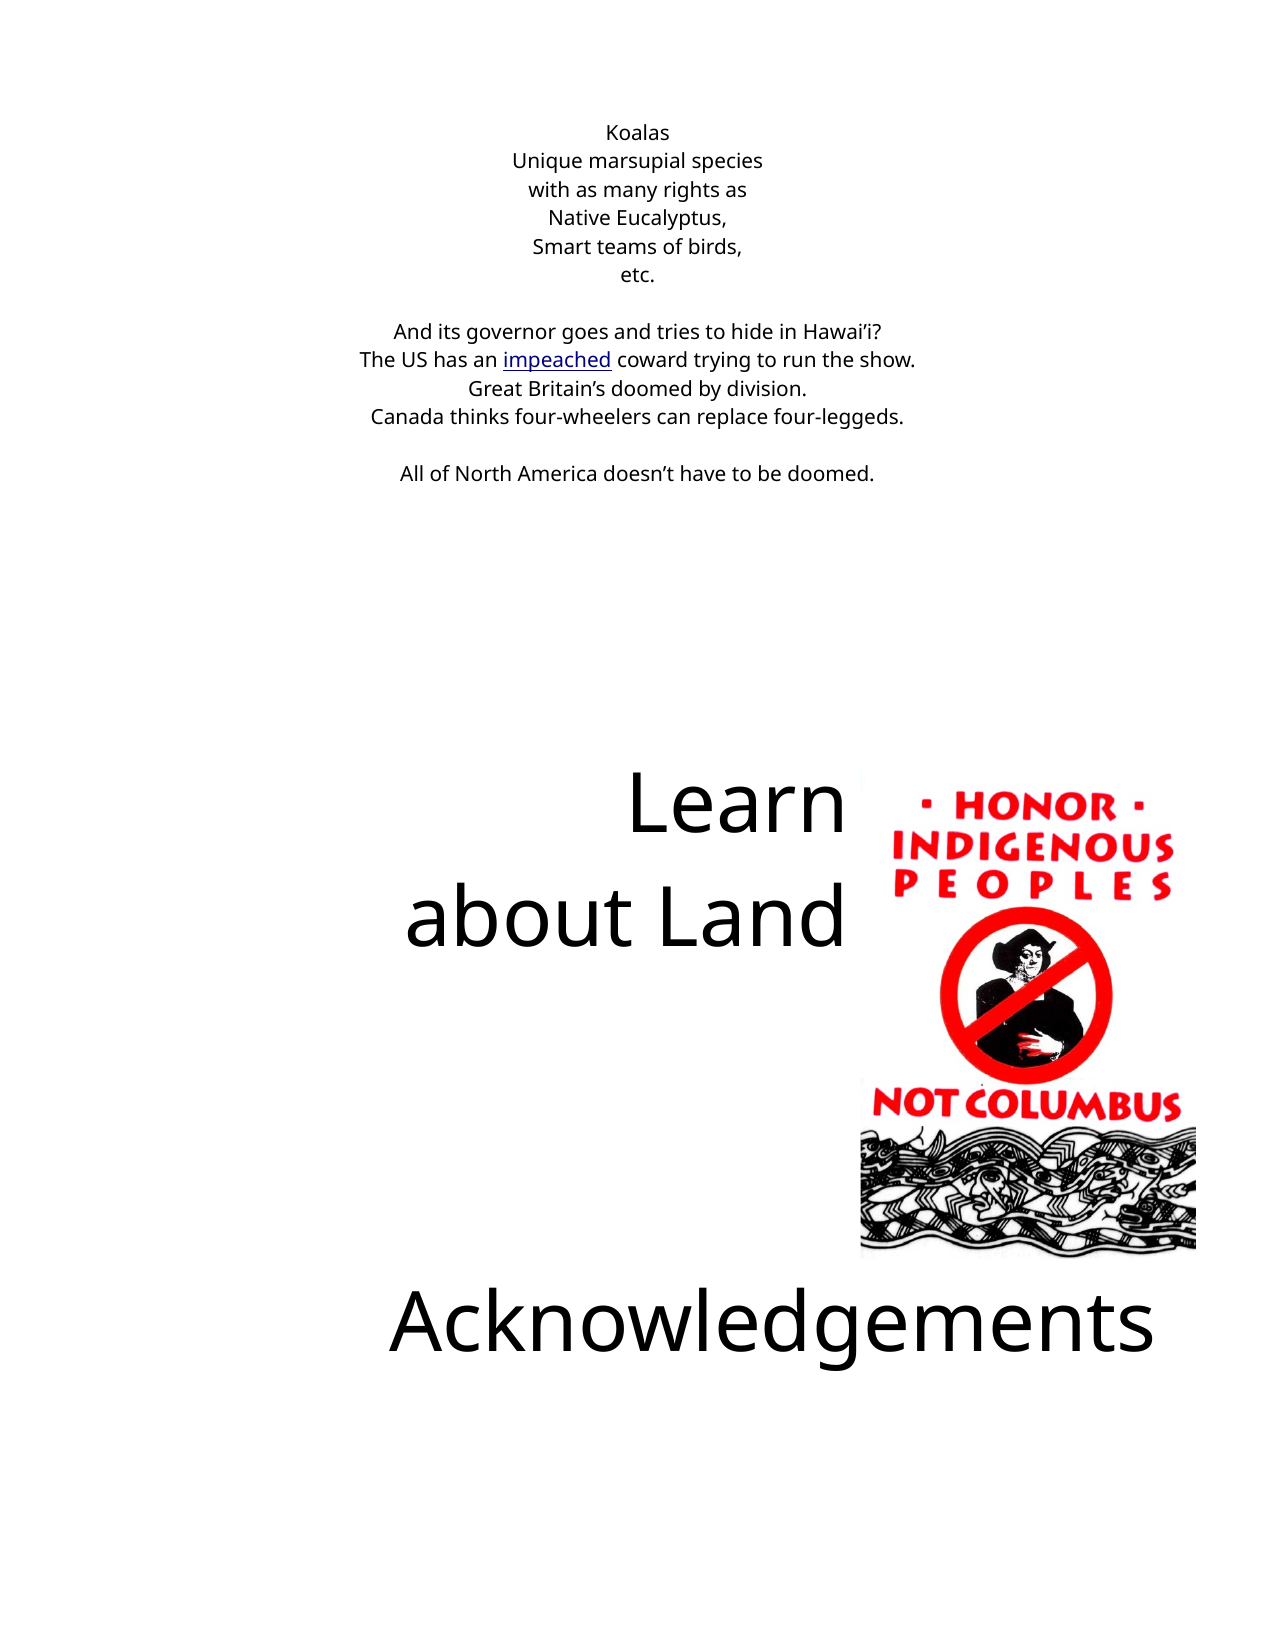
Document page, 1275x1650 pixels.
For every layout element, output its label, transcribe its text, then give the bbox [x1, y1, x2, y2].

text about Land Acknowledgements [118, 1260, 1157, 1376]
text Canada thinks four-wheelers can replace four-leggeds. [118, 402, 1157, 431]
text Unique marsupial species [118, 147, 1157, 175]
text Learn [118, 743, 1199, 770]
text The US has an impeached coward trying to run the show. [118, 346, 1157, 374]
text Great Britain’s doomed by division. [118, 374, 1157, 402]
text All of North America doesn’t have to be doomed. [118, 459, 1157, 488]
text Koalas [118, 118, 1157, 147]
picture [860, 770, 1196, 1260]
text with as many rights as [118, 175, 1157, 203]
text Native Eucalyptus, [118, 203, 1157, 232]
text etc. [118, 260, 1157, 289]
text Smart teams of birds, [118, 232, 1157, 260]
text And its governor goes and tries to hide in Hawai’i? [118, 317, 1157, 346]
